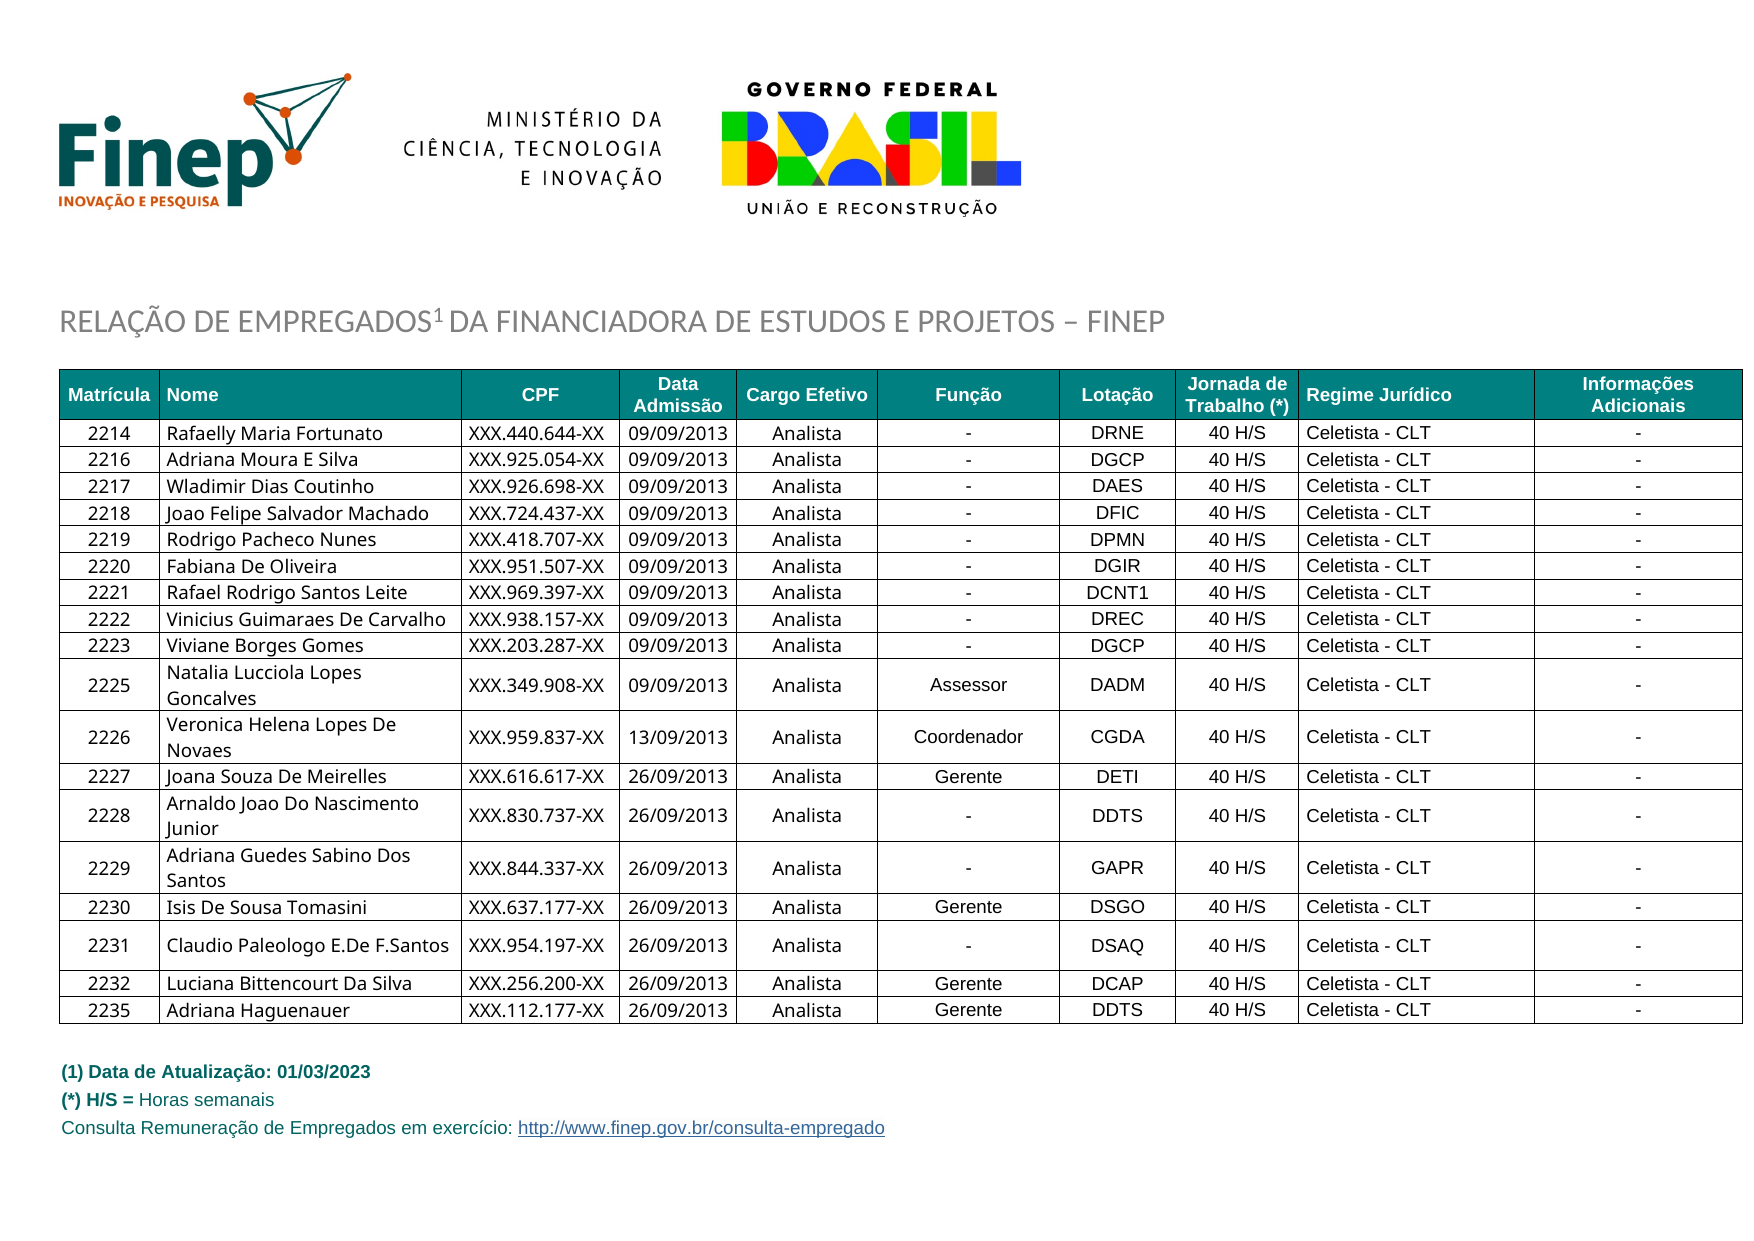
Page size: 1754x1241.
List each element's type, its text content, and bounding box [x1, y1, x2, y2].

table_cell Celetista - CLT [1299, 500, 1534, 525]
table_cell Celetista - CLT [1299, 606, 1534, 632]
table_cell Rafael Rodrigo Santos Leite [160, 580, 461, 605]
table_cell Analista [737, 842, 877, 893]
table_cell 26/09/2013 [620, 790, 736, 841]
table_cell - [1535, 447, 1742, 472]
table_cell Analista [737, 790, 877, 841]
table_cell Wladimir Dias Coutinho [160, 473, 461, 499]
table_cell Celetista - CLT [1299, 921, 1534, 970]
table_cell 2225 [60, 659, 159, 710]
table_cell Celetista - CLT [1299, 553, 1534, 578]
table_cell - [1535, 553, 1742, 578]
table_cell XXX.951.507-XX [462, 553, 619, 578]
table_cell - [1535, 711, 1742, 762]
table_cell Analista [737, 447, 877, 472]
table_cell 40 H/S [1176, 606, 1298, 632]
table_cell XXX.844.337-XX [462, 842, 619, 893]
table_cell 26/09/2013 [620, 894, 736, 920]
table_cell Analista [737, 580, 877, 605]
table_cell Analista [737, 500, 877, 525]
table_cell 2222 [60, 606, 159, 632]
table_cell Gerente [878, 894, 1059, 920]
table_cell - [1535, 659, 1742, 710]
table_cell 2232 [60, 971, 159, 996]
table_cell DRNE [1060, 420, 1175, 446]
table_cell 40 H/S [1176, 447, 1298, 472]
table_cell Adriana Haguenauer [160, 997, 461, 1023]
table_cell - [1535, 790, 1742, 841]
table_cell XXX.349.908-XX [462, 659, 619, 710]
table_cell 26/09/2013 [620, 921, 736, 970]
table_cell 40 H/S [1176, 764, 1298, 789]
table_cell DCNT1 [1060, 580, 1175, 605]
table_cell - [1535, 971, 1742, 996]
table_cell 2230 [60, 894, 159, 920]
table_cell 2228 [60, 790, 159, 841]
table_cell - [1535, 500, 1742, 525]
table_cell 26/09/2013 [620, 764, 736, 789]
table_header Regime Jurídico [1299, 370, 1534, 419]
table_cell Luciana Bittencourt Da Silva [160, 971, 461, 996]
table_cell XXX.938.157-XX [462, 606, 619, 632]
table_cell 40 H/S [1176, 659, 1298, 710]
table_cell Celetista - CLT [1299, 526, 1534, 552]
table_cell Analista [737, 971, 877, 996]
table_cell - [1535, 473, 1742, 499]
table_cell - [878, 447, 1059, 472]
table_cell 2223 [60, 633, 159, 658]
table_cell Celetista - CLT [1299, 420, 1534, 446]
table_cell Celetista - CLT [1299, 473, 1534, 499]
table_cell XXX.969.397-XX [462, 580, 619, 605]
table_cell 09/09/2013 [620, 633, 736, 658]
table_cell - [1535, 420, 1742, 446]
table_cell XXX.440.644-XX [462, 420, 619, 446]
table_cell Arnaldo Joao Do Nascimento Junior [160, 790, 461, 841]
table_cell DREC [1060, 606, 1175, 632]
table_cell Analista [737, 473, 877, 499]
table_cell Natalia Lucciola Lopes Goncalves [160, 659, 461, 710]
table_cell DDTS [1060, 790, 1175, 841]
table_cell Adriana Moura E Silva [160, 447, 461, 472]
table_cell - [878, 420, 1059, 446]
table_cell 09/09/2013 [620, 526, 736, 552]
table_cell XXX.959.837-XX [462, 711, 619, 762]
table_cell 40 H/S [1176, 553, 1298, 578]
table_cell - [1535, 921, 1742, 970]
table_cell DCAP [1060, 971, 1175, 996]
table_cell DSGO [1060, 894, 1175, 920]
table_cell Analista [737, 921, 877, 970]
table_cell XXX.724.437-XX [462, 500, 619, 525]
table_cell XXX.112.177-XX [462, 997, 619, 1023]
table_cell 2235 [60, 997, 159, 1023]
table_cell XXX.256.200-XX [462, 971, 619, 996]
table_cell DFIC [1060, 500, 1175, 525]
table_cell - [1535, 526, 1742, 552]
table_cell XXX.954.197-XX [462, 921, 619, 970]
table_cell XXX.926.698-XX [462, 473, 619, 499]
table_cell 2217 [60, 473, 159, 499]
table_cell Celetista - CLT [1299, 971, 1534, 996]
table_cell Analista [737, 633, 877, 658]
table_cell DETI [1060, 764, 1175, 789]
table_cell Celetista - CLT [1299, 580, 1534, 605]
table_cell 2216 [60, 447, 159, 472]
table_cell 09/09/2013 [620, 473, 736, 499]
table_cell Celetista - CLT [1299, 790, 1534, 841]
table_header Função [878, 370, 1059, 419]
table_cell - [878, 580, 1059, 605]
table_cell - [878, 633, 1059, 658]
table_cell 09/09/2013 [620, 420, 736, 446]
table_cell 2218 [60, 500, 159, 525]
table_cell 40 H/S [1176, 580, 1298, 605]
table_cell 2229 [60, 842, 159, 893]
table_cell Celetista - CLT [1299, 447, 1534, 472]
table_cell Fabiana De Oliveira [160, 553, 461, 578]
table_cell 40 H/S [1176, 921, 1298, 970]
table_cell - [1535, 764, 1742, 789]
table_header Matrícula [60, 370, 159, 419]
table_cell - [878, 921, 1059, 970]
table_cell 2221 [60, 580, 159, 605]
table_cell Analista [737, 553, 877, 578]
table_cell - [1535, 842, 1742, 893]
table_cell - [878, 500, 1059, 525]
table_cell 09/09/2013 [620, 659, 736, 710]
table_cell 09/09/2013 [620, 500, 736, 525]
table_cell 2227 [60, 764, 159, 789]
table_cell 26/09/2013 [620, 971, 736, 996]
table_cell - [878, 553, 1059, 578]
table_header Informações Adicionais [1535, 370, 1742, 419]
table_header CPF [462, 370, 619, 419]
table_cell - [1535, 633, 1742, 658]
table_cell - [1535, 894, 1742, 920]
table_cell XXX.203.287-XX [462, 633, 619, 658]
table_cell Celetista - CLT [1299, 764, 1534, 789]
table_cell 26/09/2013 [620, 997, 736, 1023]
table_cell 2226 [60, 711, 159, 762]
table_cell Assessor [878, 659, 1059, 710]
table_cell Viviane Borges Gomes [160, 633, 461, 658]
table_cell Analista [737, 606, 877, 632]
table_cell XXX.830.737-XX [462, 790, 619, 841]
table_cell CGDA [1060, 711, 1175, 762]
table_cell Celetista - CLT [1299, 997, 1534, 1023]
table_cell 40 H/S [1176, 894, 1298, 920]
table_cell Analista [737, 659, 877, 710]
table_cell Rafaelly Maria Fortunato [160, 420, 461, 446]
table_cell Vinicius Guimaraes De Carvalho [160, 606, 461, 632]
table_cell Rodrigo Pacheco Nunes [160, 526, 461, 552]
table_cell Celetista - CLT [1299, 842, 1534, 893]
table_cell Analista [737, 420, 877, 446]
table_cell 40 H/S [1176, 790, 1298, 841]
table_cell DSAQ [1060, 921, 1175, 970]
table_cell Analista [737, 894, 877, 920]
table_cell Gerente [878, 764, 1059, 789]
table_cell XXX.925.054-XX [462, 447, 619, 472]
table_cell XXX.418.707-XX [462, 526, 619, 552]
table_cell Veronica Helena Lopes De Novaes [160, 711, 461, 762]
table_cell XXX.637.177-XX [462, 894, 619, 920]
table_cell - [878, 526, 1059, 552]
table_header Jornada de Trabalho (*) [1176, 370, 1298, 419]
table_cell 2214 [60, 420, 159, 446]
table_cell 09/09/2013 [620, 553, 736, 578]
table_cell DDTS [1060, 997, 1175, 1023]
table_cell Claudio Paleologo E.De F.Santos [160, 921, 461, 970]
table_cell Analista [737, 711, 877, 762]
table_cell 09/09/2013 [620, 580, 736, 605]
table_cell Gerente [878, 971, 1059, 996]
table_header Data Admissão [620, 370, 736, 419]
table_cell Analista [737, 764, 877, 789]
table_cell 40 H/S [1176, 526, 1298, 552]
table_cell DADM [1060, 659, 1175, 710]
table_cell 2220 [60, 553, 159, 578]
table_cell - [1535, 580, 1742, 605]
table_cell Analista [737, 997, 877, 1023]
table_cell DAES [1060, 473, 1175, 499]
table_cell - [1535, 606, 1742, 632]
table_cell Analista [737, 526, 877, 552]
table_cell Celetista - CLT [1299, 633, 1534, 658]
table_cell 40 H/S [1176, 711, 1298, 762]
table_cell Joao Felipe Salvador Machado [160, 500, 461, 525]
table_cell GAPR [1060, 842, 1175, 893]
table_cell DGCP [1060, 633, 1175, 658]
table_cell Celetista - CLT [1299, 659, 1534, 710]
table_cell - [878, 606, 1059, 632]
table_cell DGCP [1060, 447, 1175, 472]
table_cell 09/09/2013 [620, 606, 736, 632]
table_cell Isis De Sousa Tomasini [160, 894, 461, 920]
table_header Cargo Efetivo [737, 370, 877, 419]
table_cell - [878, 842, 1059, 893]
table_cell 40 H/S [1176, 473, 1298, 499]
table_cell Celetista - CLT [1299, 711, 1534, 762]
table_cell - [878, 473, 1059, 499]
table_cell 2219 [60, 526, 159, 552]
table_cell 40 H/S [1176, 971, 1298, 996]
table_cell Joana Souza De Meirelles [160, 764, 461, 789]
table_cell DGIR [1060, 553, 1175, 578]
table_cell 40 H/S [1176, 500, 1298, 525]
table_cell Celetista - CLT [1299, 894, 1534, 920]
table_cell 2231 [60, 921, 159, 970]
table_cell 09/09/2013 [620, 447, 736, 472]
table_cell DPMN [1060, 526, 1175, 552]
table_cell Gerente [878, 997, 1059, 1023]
table_cell 26/09/2013 [620, 842, 736, 893]
table_header Lotação [1060, 370, 1175, 419]
table_cell Coordenador [878, 711, 1059, 762]
table_cell XXX.616.617-XX [462, 764, 619, 789]
table_cell 40 H/S [1176, 633, 1298, 658]
table_header Nome [160, 370, 461, 419]
table_cell 40 H/S [1176, 842, 1298, 893]
table_cell 13/09/2013 [620, 711, 736, 762]
table_cell 40 H/S [1176, 420, 1298, 446]
table_cell Adriana Guedes Sabino Dos Santos [160, 842, 461, 893]
table_cell 40 H/S [1176, 997, 1298, 1023]
table_cell - [1535, 997, 1742, 1023]
table_cell - [878, 790, 1059, 841]
